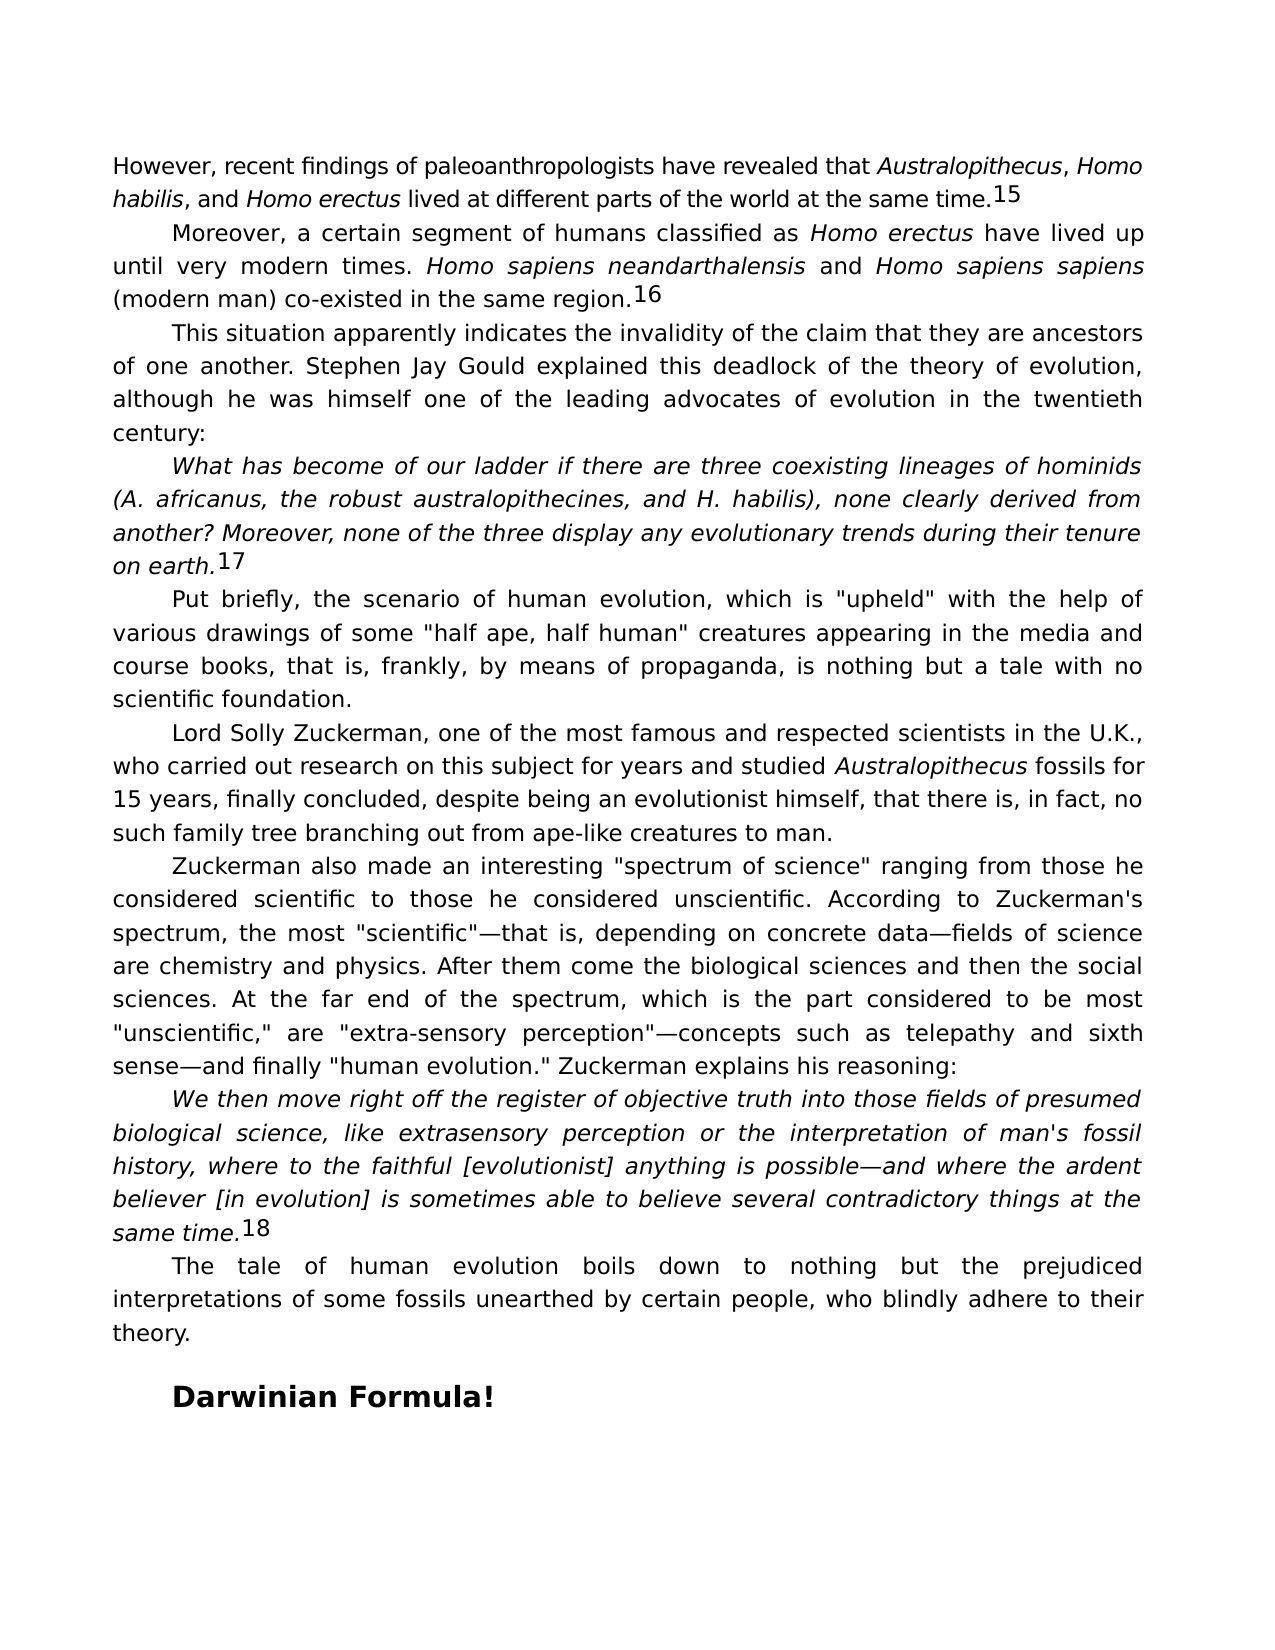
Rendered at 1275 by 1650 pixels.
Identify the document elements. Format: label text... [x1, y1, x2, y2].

text Moreover, a certain segment of humans classified as Homo erectus have lived up until very modern times. Homo sapiens neandarthalensis and Homo sapiens sapiens (modern man) co-existed in the same region.16 [112, 214, 1145, 314]
text Darwinian Formula! [112, 1381, 1145, 1414]
text However, recent findings of paleoanthropologists have revealed that Australopithecus, Homo habilis, and Homo erectus lived at different parts of the world at the same time.15 [112, 148, 1145, 214]
text We then move right off the register of objective truth into those fields of presumed biological science, like extrasensory perception or the interpretation of man's fossil history, where to the faithful [evolutionist] anything is possible—and where the ardent believer [in evolution] is sometimes able to believe several contradictory things at the same time.18 [112, 1081, 1145, 1248]
text This situation apparently indicates the invalidity of the claim that they are ancestors of one another. Stephen Jay Gould explained this deadlock of the theory of evolution, although he was himself one of the leading advocates of evolution in the twentieth century: [112, 314, 1145, 448]
text The tale of human evolution boils down to nothing but the prejudiced interpretations of some fossils unearthed by certain people, who blindly adhere to their theory. [112, 1248, 1145, 1348]
text Lord Solly Zuckerman, one of the most famous and respected scientists in the U.K., who carried out research on this subject for years and studied Australopithecus fossils for 15 years, finally concluded, despite being an evolutionist himself, that there is, in fact, no such family tree branching out from ape-like creatures to man. [112, 714, 1145, 848]
text What has become of our ladder if there are three coexisting lineages of hominids (A. africanus, the robust australopithecines, and H. habilis), none clearly derived from another? Moreover, none of the three display any evolutionary trends during their tenure on earth.17 [112, 448, 1145, 581]
text Put briefly, the scenario of human evolution, which is "upheld" with the help of various drawings of some "half ape, half human" creatures appearing in the media and course books, that is, frankly, by means of propaganda, is nothing but a tale with no scientific foundation. [112, 581, 1145, 714]
text Zuckerman also made an interesting "spectrum of science" ranging from those he considered scientific to those he considered unscientific. According to Zuckerman's spectrum, the most "scientific"—that is, depending on concrete data—fields of science are chemistry and physics. After them come the biological sciences and then the social sciences. At the far end of the spectrum, which is the part considered to be most "unscientific," are "extra-sensory perception"—concepts such as telepathy and sixth sense—and finally "human evolution." Zuckerman explains his reasoning: [112, 848, 1145, 1081]
